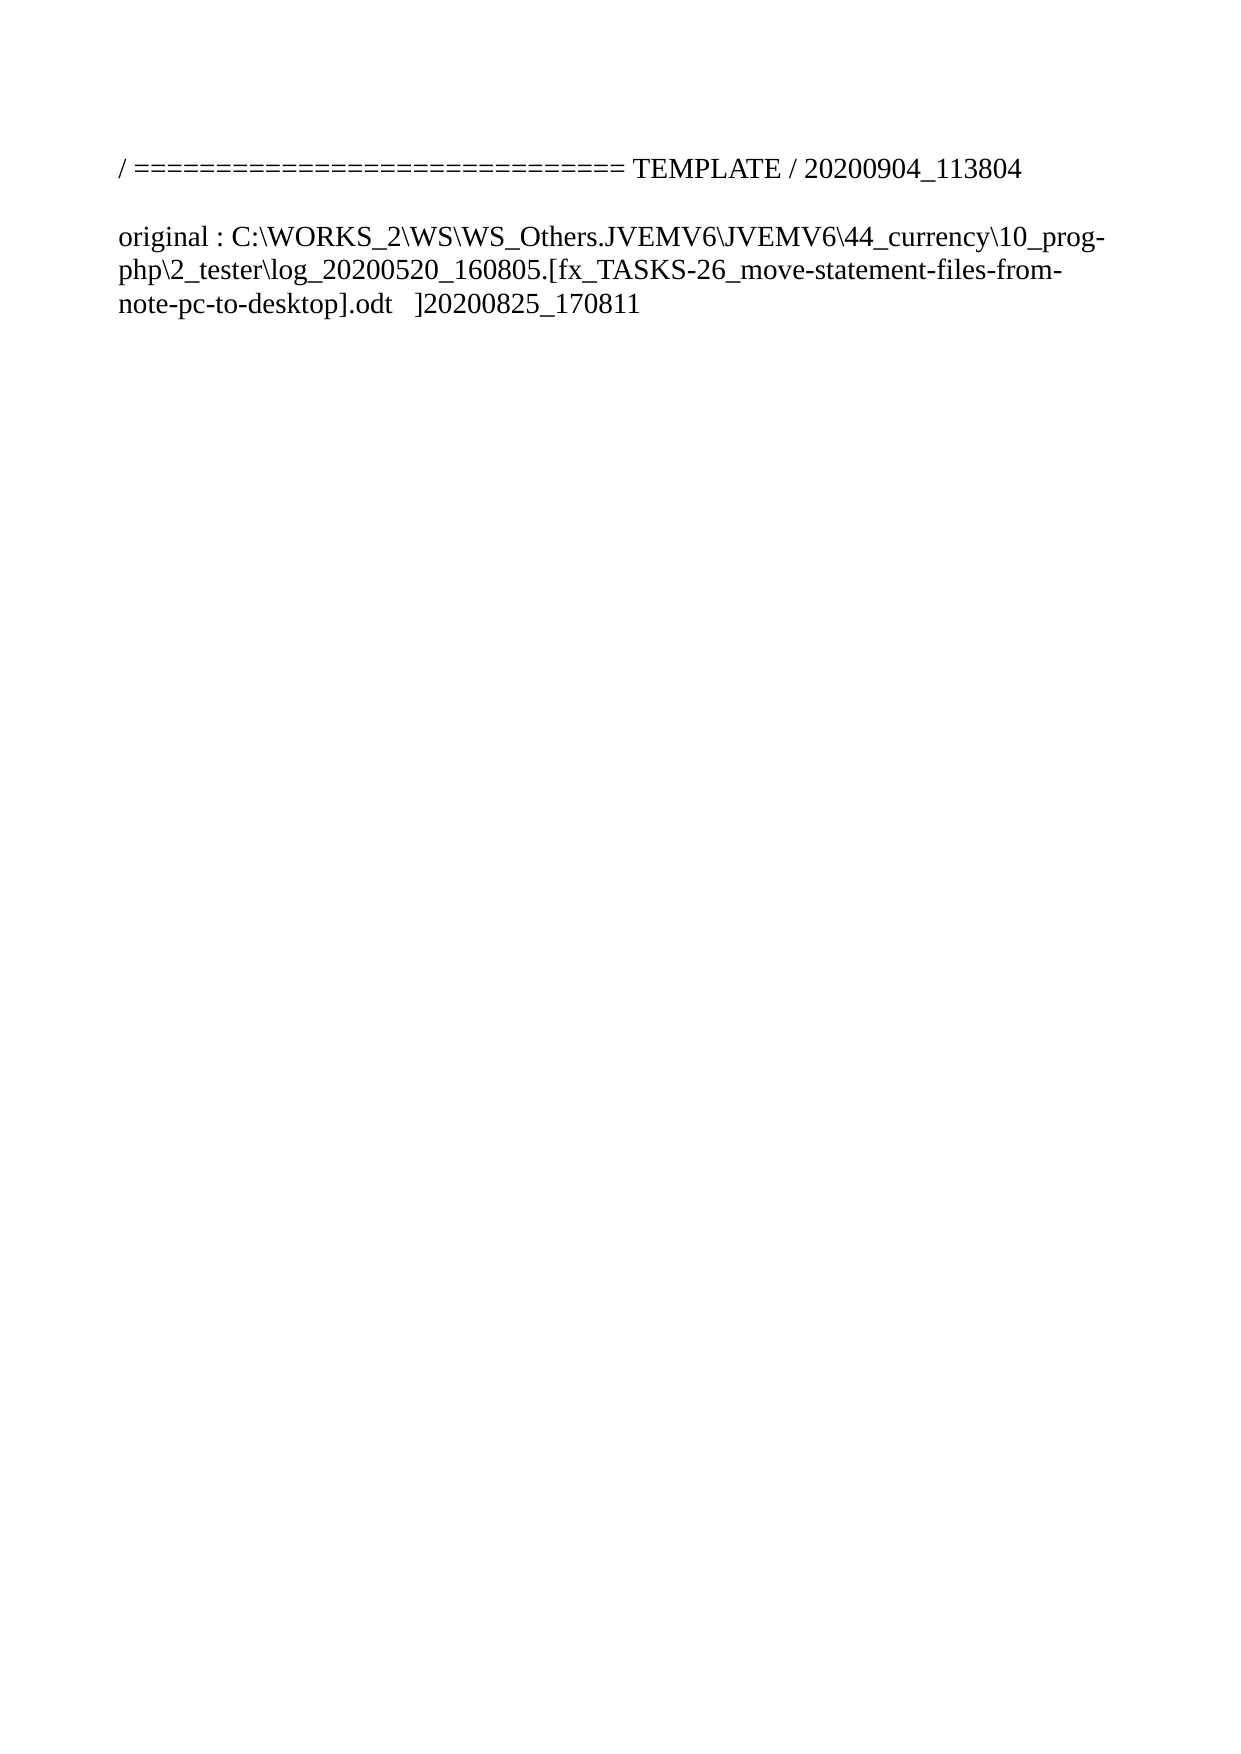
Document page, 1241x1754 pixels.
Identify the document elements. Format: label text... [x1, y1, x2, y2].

text / ============================== TEMPLATE / 20200904_113804 [118, 152, 1122, 185]
text original : C:\WORKS_2\WS\WS_Others.JVEMV6\JVEMV6\44_currency\10_prog-php\2_tester\log_20200520_160805.[fx_TASKS-26_move-statement-files-from-note-pc-to-desktop].odt ]20200825_170811 [118, 219, 1122, 319]
